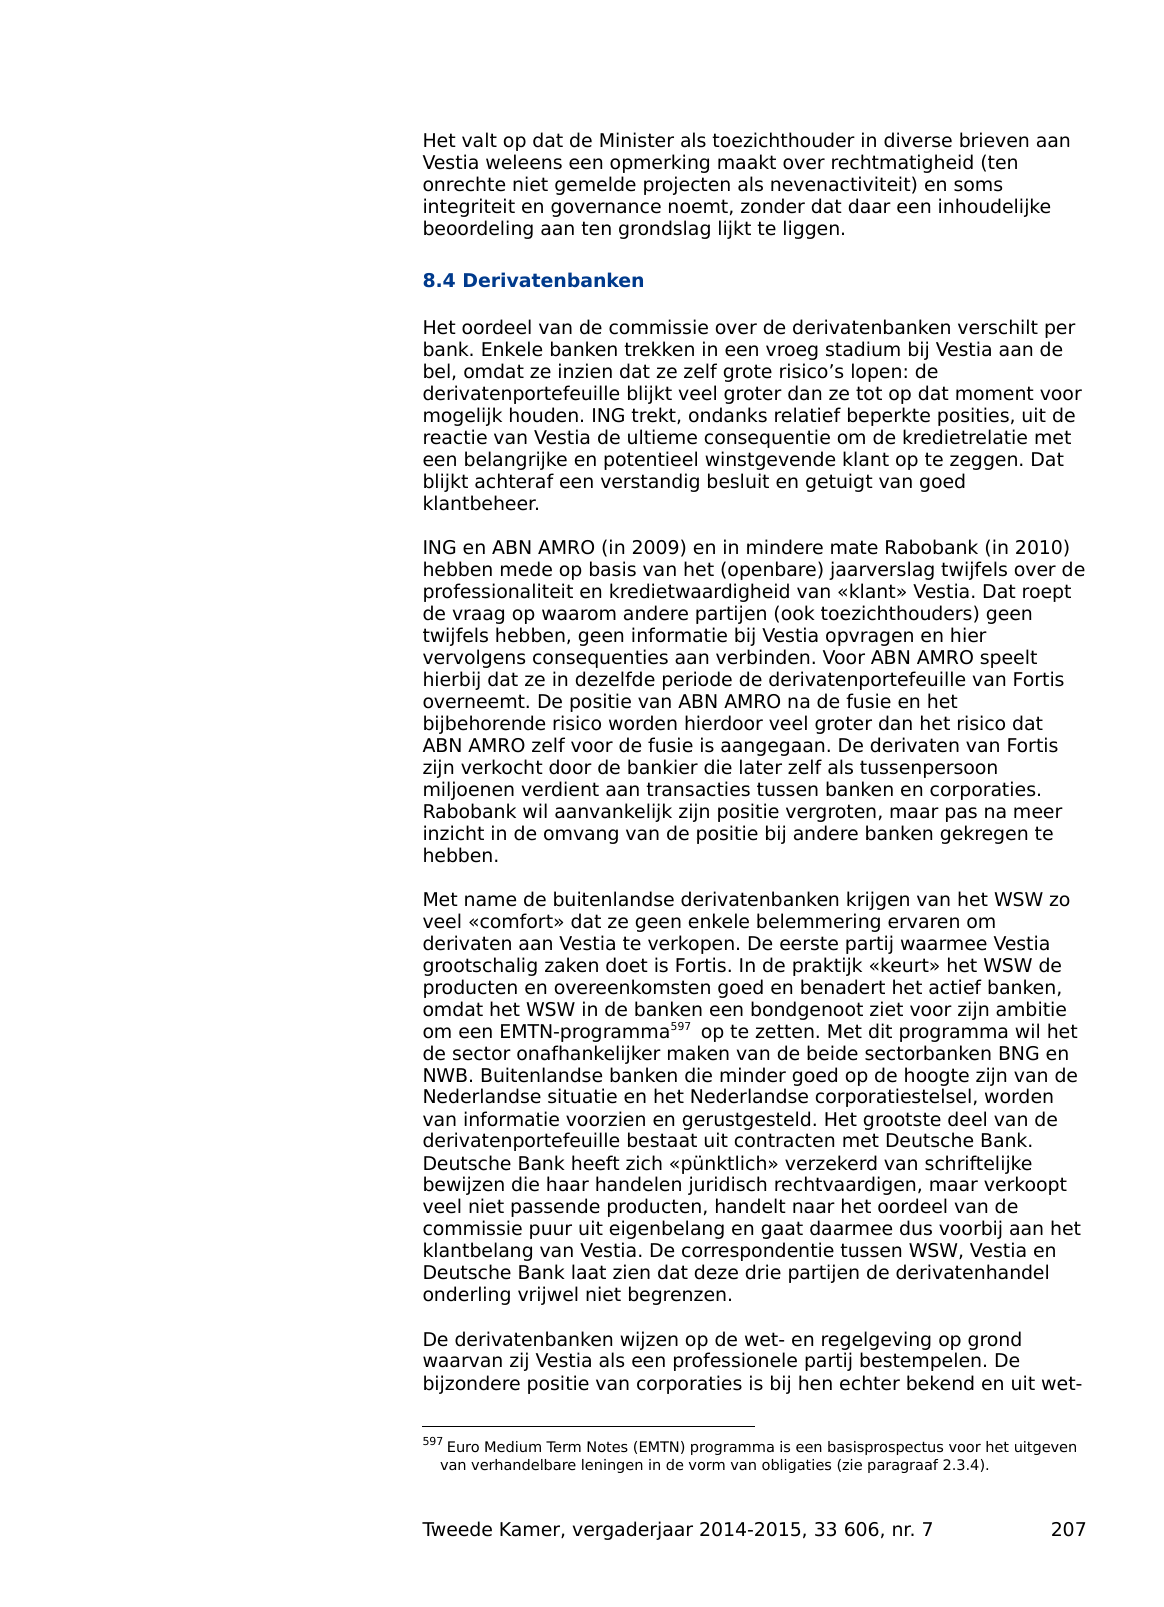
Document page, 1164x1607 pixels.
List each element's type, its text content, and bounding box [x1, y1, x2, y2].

text Met name de buitenlandse derivatenbanken krijgen van het WSW zo veel «comfort» dat ze geen enkele belemmering ervaren om derivaten aan Vestia te verkopen. De eerste partij waarmee Vestia grootschalig zaken doet is Fortis. In de praktijk «keurt» het WSW de producten en overeenkomsten goed en benadert het actief banken, omdat het WSW in de banken een bondgenoot ziet voor zijn ambitie om een EMTN-programma op te zetten. Met dit programma wil het de sector onafhankelijker maken van de beide sectorbanken BNG en NWB. Buitenlandse banken die minder goed op de hoogte zijn van de Nederlandse situatie en het Nederlandse corporatiestelsel, worden van informatie voorzien en gerustgesteld. Het grootste deel van de derivatenportefeuille bestaat uit contracten met Deutsche Bank. Deutsche Bank heeft zich «pünktlich» verzekerd van schriftelijke bewijzen die haar handelen juridisch rechtvaardigen, maar verkoopt veel niet passende producten, handelt naar het oordeel van de commissie puur uit eigenbelang en gaat daarmee dus voorbij aan het klantbelang van Vestia. De correspondentie tussen WSW, Vestia en Deutsche Bank laat zien dat deze drie partijen de derivatenhandel onderling vrijwel niet begrenzen. [422, 889, 1087, 1306]
subtitle 8.4 Derivatenbanken [422, 270, 1087, 292]
text Het valt op dat de Minister als toezichthouder in diverse brieven aan Vestia weleens een opmerking maakt over rechtmatigheid (ten onrechte niet gemelde projecten als nevenactiviteit) en soms integriteit en governance noemt, zonder dat daar een inhoudelijke beoordeling aan ten grondslag lijkt te liggen. [422, 130, 1087, 240]
text Het oordeel van de commissie over de derivatenbanken verschilt per bank. Enkele banken trekken in een vroeg stadium bij Vestia aan de bel, omdat ze inzien dat ze zelf grote risico’s lopen: de derivatenportefeuille blijkt veel groter dan ze tot op dat moment voor mogelijk houden. ING trekt, ondanks relatief beperkte posities, uit de reactie van Vestia de ultieme consequentie om de kredietrelatie met een belangrijke en potentieel winstgevende klant op te zeggen. Dat blijkt achteraf een verstandig besluit en getuigt van goed klantbeheer. [422, 317, 1087, 514]
text De derivatenbanken wijzen op de wet- en regelgeving op grond waarvan zij Vestia als een professionele partij bestempelen. De bijzondere positie van corporaties is bij hen echter bekend en uit wet- [422, 1328, 1087, 1394]
text ING en ABN AMRO (in 2009) en in mindere mate Rabobank (in 2010) hebben mede op basis van het (openbare) jaarverslag twijfels over de professionaliteit en kredietwaardigheid van «klant» Vestia. Dat roept de vraag op waarom andere partijen (ook toezichthouders) geen twijfels hebben, geen informatie bij Vestia opvragen en hier vervolgens consequenties aan verbinden. Voor ABN AMRO speelt hierbij dat ze in dezelfde periode de derivatenportefeuille van Fortis overneemt. De positie van ABN AMRO na de fusie en het bijbehorende risico worden hierdoor veel groter dan het risico dat ABN AMRO zelf voor de fusie is aangegaan. De derivaten van Fortis zijn verkocht door de bankier die later zelf als tussenpersoon miljoenen verdient aan transacties tussen banken en corporaties. Rabobank wil aanvankelijk zijn positie vergroten, maar pas na meer inzicht in de omvang van de positie bij andere banken gekregen te hebben. [422, 537, 1087, 866]
text Euro Medium Term Notes (EMTN) programma is een basisprospectus voor het uitgeven van verhandelbare leningen in de vorm van obligaties (zie paragraaf 2.3.4). [422, 1435, 1087, 1474]
